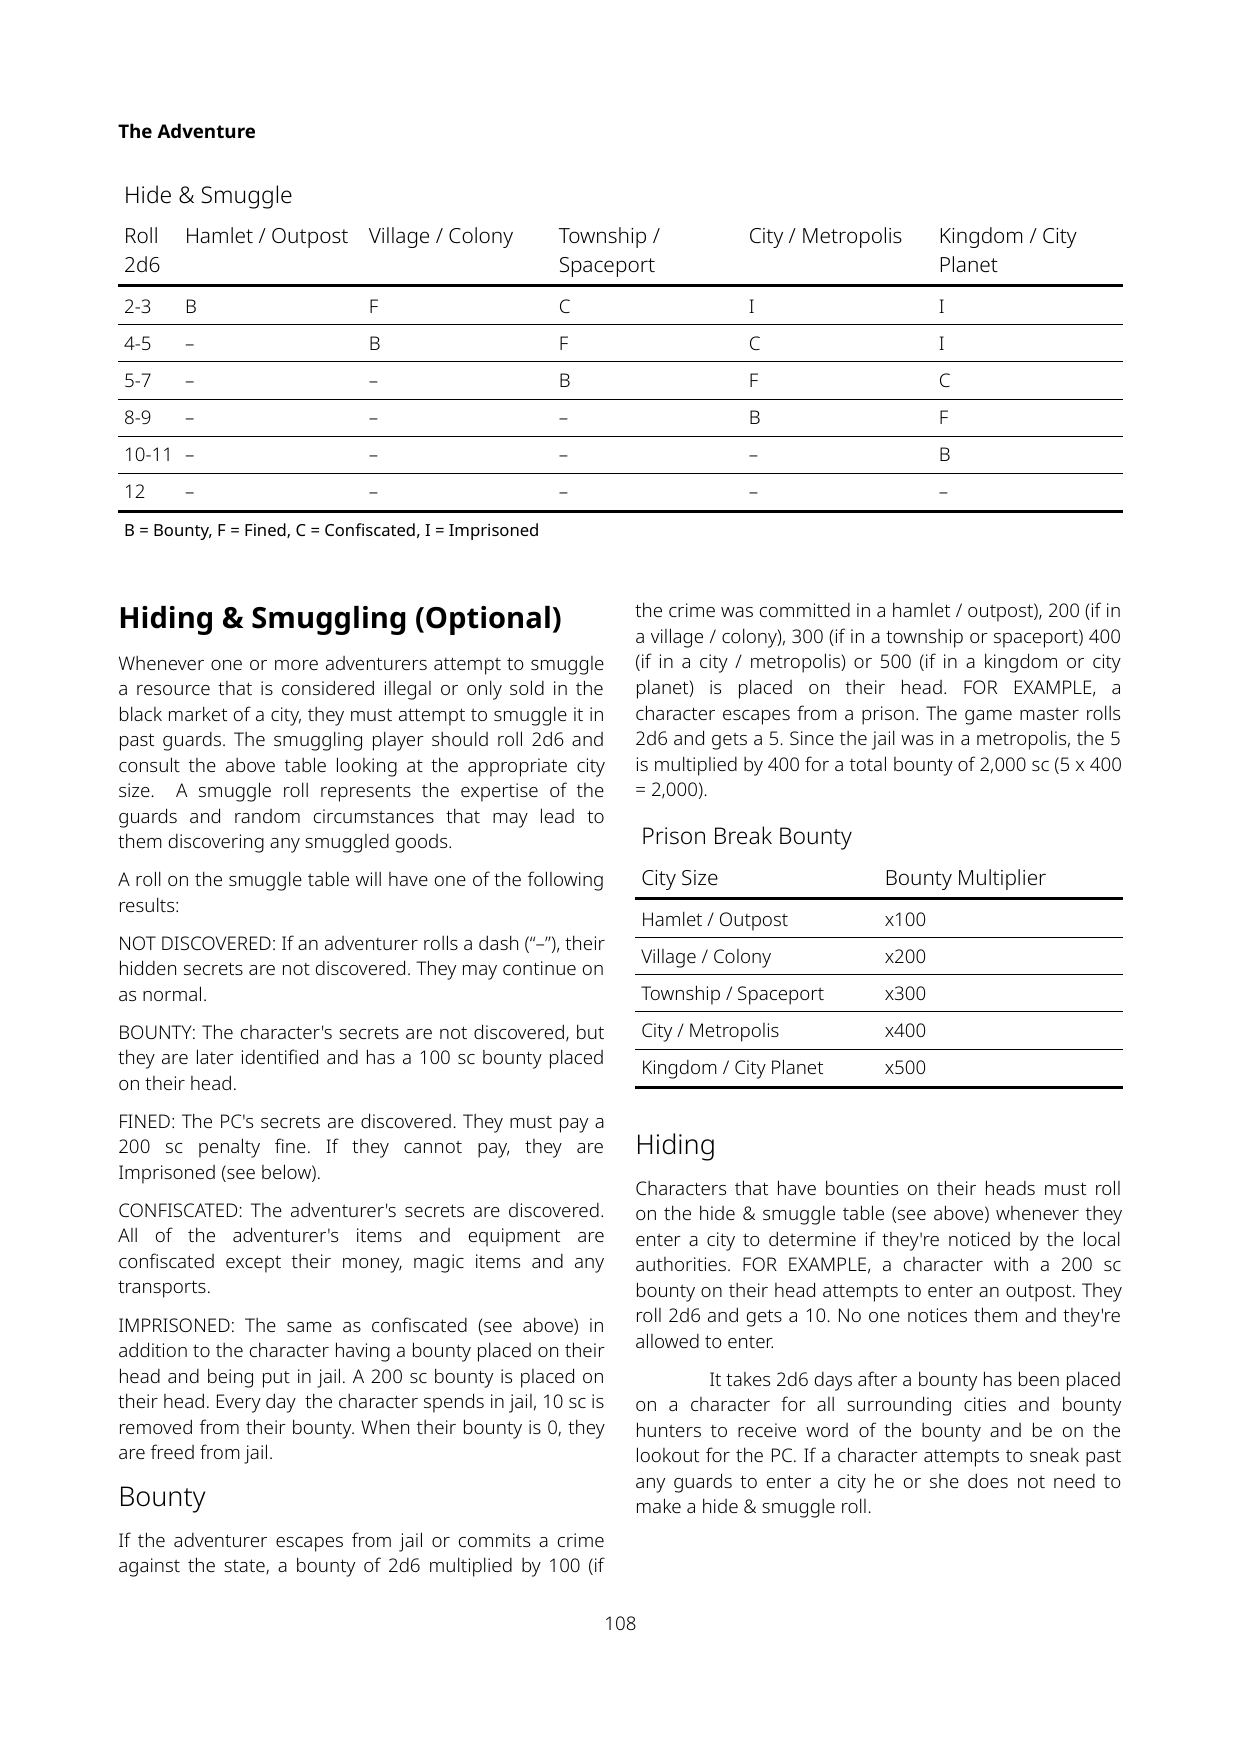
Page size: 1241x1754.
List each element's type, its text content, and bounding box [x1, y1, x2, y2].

table_cell City Size [635, 857, 879, 897]
table_cell C [933, 362, 1123, 398]
text BOUNTY: The character's secrets are not discovered, but they are later identified and has a 100 sc bounty placed on their head. [118, 1019, 605, 1096]
text It takes 2d6 days after a bounty has been placed on a character for all surrounding cities and bounty hunters to receive word of the bounty and be on the lookout for the PC. If a character attempts to sneak past any guards to enter a city he or she does not need to make a hide & smuggle roll. [635, 1366, 1122, 1519]
text CONFISCATED: The adventurer's secrets are discovered. All of the adventurer's items and equipment are confiscated except their money, magic items and any transports. [118, 1197, 605, 1299]
table_cell Hamlet / Outpost [635, 900, 879, 937]
table_cell F [933, 400, 1123, 436]
table_cell – [743, 474, 933, 510]
table_cell B [743, 400, 933, 436]
table_cell 2-3 [118, 287, 179, 324]
table_cell x200 [879, 938, 1122, 974]
text NOT DISCOVERED: If an adventurer rolls a dash (“–”), their hidden secrets are not discovered. They may continue on as normal. [118, 930, 605, 1007]
text Characters that have bounties on their heads must roll on the hide & smuggle table (see above) whenever they enter a city to determine if they're noticed by the local authorities. FOR EXAMPLE, a character with a 200 sc bounty on their head attempts to enter an outpost. They roll 2d6 and gets a 10. No one notices them and they're allowed to enter. [635, 1175, 1122, 1354]
table_cell – [179, 400, 363, 436]
text Whenever one or more adventurers attempt to smuggle a resource that is considered illegal or only sold in the black market of a city, they must attempt to smuggle it in past guards. The smuggling player should roll 2d6 and consult the above table looking at the appropriate city size. A smuggle roll represents the expertise of the guards and random circumstances that may lead to them discovering any smuggled goods. [118, 650, 605, 854]
table_cell – [743, 437, 933, 473]
table_cell Hamlet / Outpost [179, 216, 363, 284]
table_cell – [553, 437, 743, 473]
table_cell – [363, 400, 553, 436]
table_cell – [553, 400, 743, 436]
table_cell Kingdom / City Planet [635, 1050, 879, 1086]
table_cell 10-11 [118, 437, 179, 473]
table_cell x400 [879, 1012, 1122, 1048]
table_cell B [363, 325, 553, 361]
table_cell – [179, 437, 363, 473]
table_cell – [933, 474, 1123, 510]
table_cell x100 [879, 900, 1122, 937]
table_cell – [179, 474, 363, 510]
text Bounty [118, 1477, 605, 1514]
table_cell F [363, 287, 553, 324]
text A roll on the smuggle table will have one of the following results: [118, 867, 605, 918]
text IMPRISONED: The same as confiscated (see above) in addition to the character having a bounty placed on their head and being put in jail. A 200 sc bounty is placed on their head. Every day the character spends in jail, 10 sc is removed from their bounty. When their bounty is 0, they are freed from jail. [118, 1312, 605, 1465]
table_cell B [553, 362, 743, 398]
table_cell City / Metropolis [743, 216, 933, 284]
table_cell Township / Spaceport [635, 975, 879, 1011]
table_cell Roll 2d6 [118, 216, 179, 284]
table_cell B [179, 287, 363, 324]
table_cell F [743, 362, 933, 398]
table_cell City / Metropolis [635, 1012, 879, 1048]
table_cell 4-5 [118, 325, 179, 361]
table_cell I [933, 325, 1123, 361]
table_cell Village / Colony [363, 216, 553, 284]
table_cell – [553, 474, 743, 510]
table_cell Township / Spaceport [553, 216, 743, 284]
table_header Prison Break Bounty [635, 814, 1122, 857]
table_cell Bounty Multiplier [879, 857, 1122, 897]
table_cell Village / Colony [635, 938, 879, 974]
table_cell – [179, 362, 363, 398]
table_cell B = Bounty, F = Fined, C = Confiscated, I = Imprisoned [118, 513, 1123, 547]
text If the adventurer escapes from jail or commits a crime against the state, a bounty of 2d6 multiplied by 100 (if [118, 1527, 605, 1578]
table_cell F [553, 325, 743, 361]
table_cell B [933, 437, 1123, 473]
table_cell – [363, 437, 553, 473]
table_cell x300 [879, 975, 1122, 1011]
text Hiding [635, 1089, 1122, 1162]
table_cell 8-9 [118, 400, 179, 436]
table_cell C [743, 325, 933, 361]
table_header Hide & Smuggle [118, 173, 1123, 216]
table_cell – [179, 325, 363, 361]
table_cell I [933, 287, 1123, 324]
table_cell – [363, 362, 553, 398]
text the crime was committed in a hamlet / outpost), 200 (if in a village / colony), 300 (if in a township or spaceport) 400 (if in a city / metropolis) or 500 (if in a kingdom or city planet) is placed on their head. FOR EXAMPLE, a character escapes from a prison. The game master rolls 2d6 and gets a 5. Since the jail was in a metropolis, the 5 is multiplied by 400 for a total bounty of 2,000 sc (5 x 400 = 2,000). [635, 598, 1122, 802]
subtitle Hiding & Smuggling (Optional) [118, 598, 605, 637]
table_cell – [363, 474, 553, 510]
table_cell I [743, 287, 933, 324]
table_cell C [553, 287, 743, 324]
text FINED: The PC's secrets are discovered. They must pay a 200 sc penalty fine. If they cannot pay, they are Imprisoned (see below). [118, 1108, 605, 1185]
table_cell Kingdom / City Planet [933, 216, 1123, 284]
table_cell 12 [118, 474, 179, 510]
table_cell 5-7 [118, 362, 179, 398]
table_cell x500 [879, 1050, 1122, 1086]
